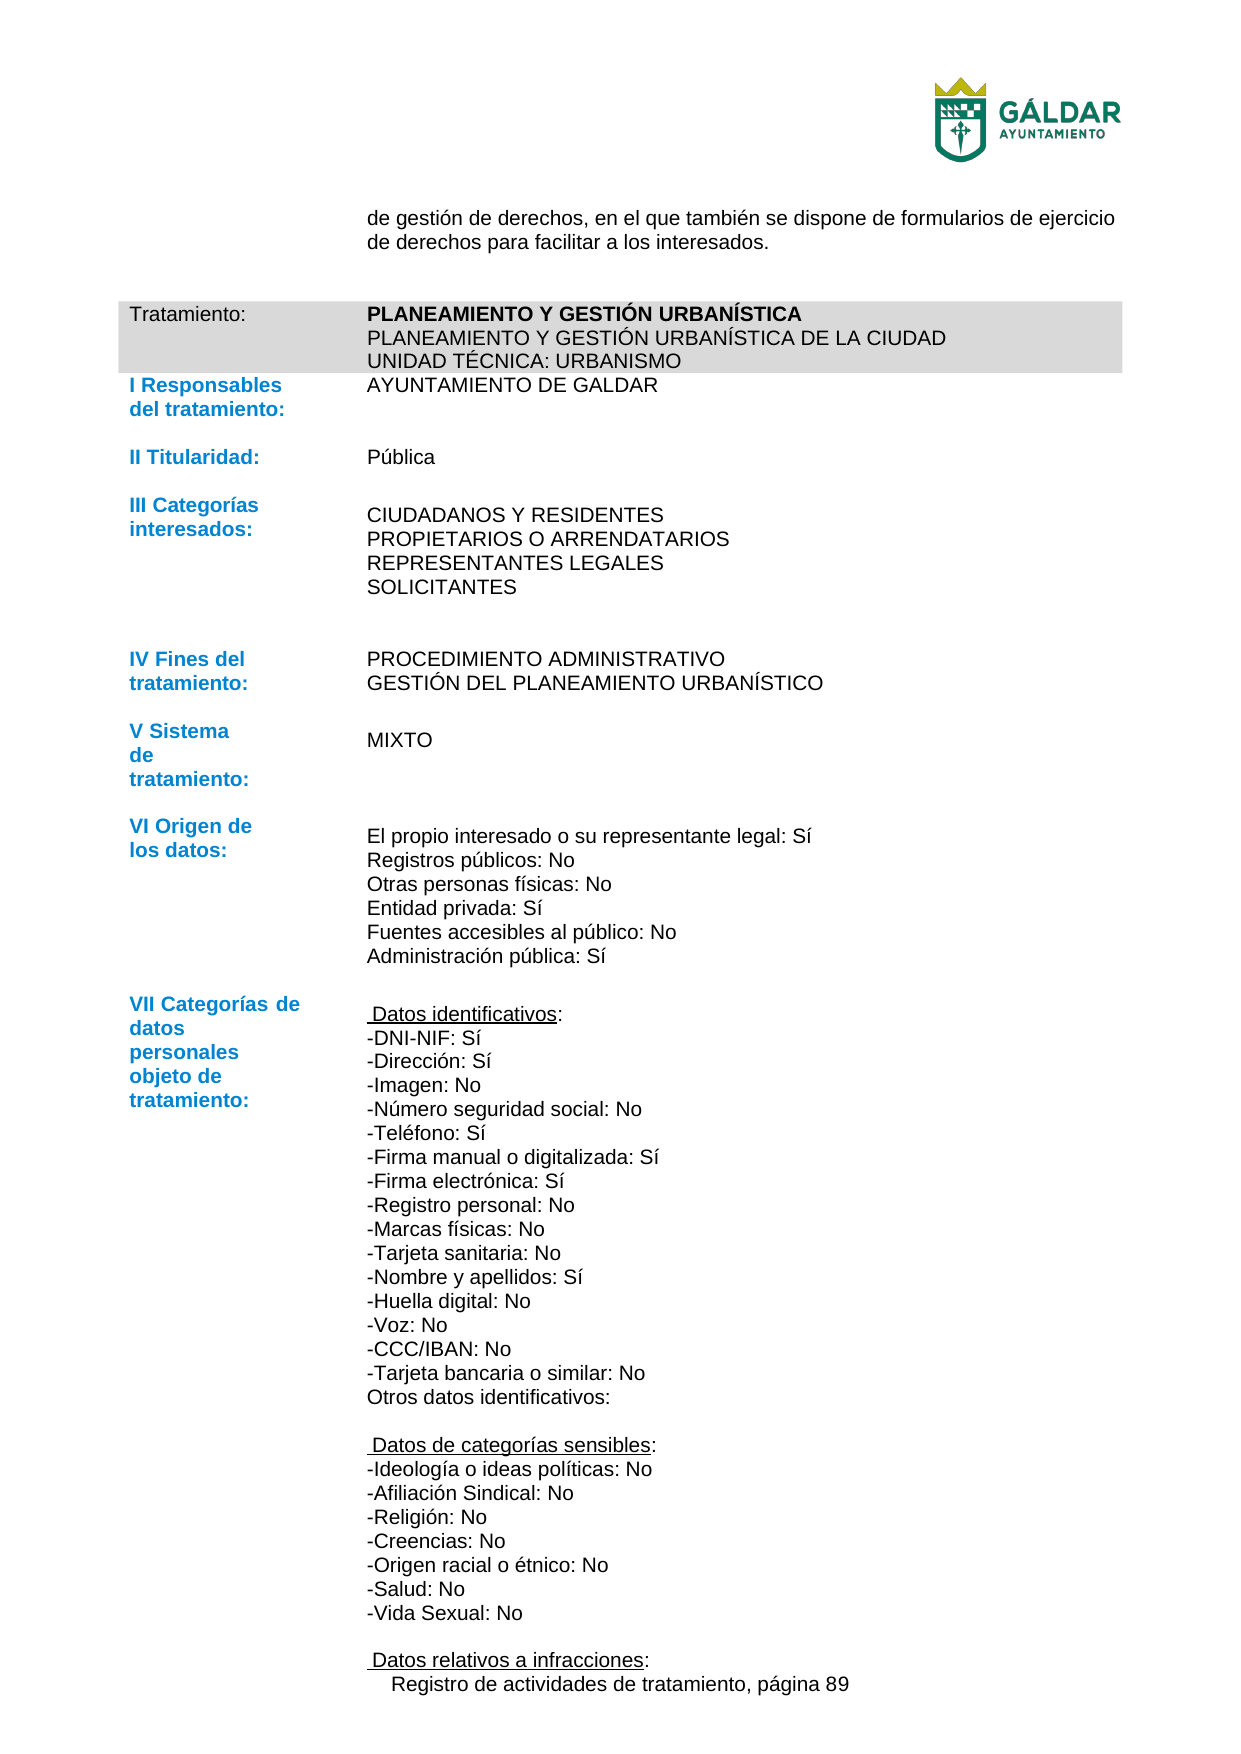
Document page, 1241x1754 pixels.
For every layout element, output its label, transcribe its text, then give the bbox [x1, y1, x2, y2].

text Otras personas físicas: No Entidad privada: Sí [367, 872, 614, 920]
text SOLICITANTES [367, 575, 1134, 599]
text de gestión de derechos, en el que también se dispone de formularios de ejercicio de derechos para facilitar a los interesados. [367, 206, 1118, 254]
text -Firma manual o digitalizada: Sí [367, 1145, 1134, 1169]
text -Imagen: No [367, 1073, 1134, 1097]
list Titularidad: Pública [129, 445, 1134, 469]
text Datos relativos a infracciones: [367, 1648, 1134, 1672]
text -Ideología o ideas políticas: No [367, 1457, 1134, 1481]
text -Tarjeta bancaria o similar: No Otros datos identificativos: [367, 1361, 679, 1409]
subtitle Categorías interesados: [129, 493, 259, 541]
subtitle Responsables del tratamiento: [129, 373, 317, 421]
text tratamiento: [129, 1088, 300, 1112]
text MIXTO [367, 728, 1134, 752]
text Datos identificativos: [367, 1001, 1134, 1025]
text Fuentes accesibles al público: No Administración pública: Sí [367, 920, 679, 968]
text -Creencias: No [367, 1529, 1134, 1553]
text CIUDADANOS Y RESIDENTES PROPIETARIOS O ARRENDATARIOS REPRESENTANTES LEGALES [367, 503, 732, 575]
text PLANEAMIENTO Y GESTIÓN URBANÍSTICA DE LA CIUDAD UNIDAD TÉCNICA: URBANISMO [367, 325, 1024, 373]
text -CCC/IBAN: No [367, 1337, 1134, 1361]
text AYUNTAMIENTO DE GALDAR [367, 373, 1134, 397]
text -Vida Sexual: No [367, 1601, 1134, 1624]
text PROCEDIMIENTO ADMINISTRATIVO [367, 647, 1134, 671]
subtitle Origen de los datos: [129, 814, 287, 862]
picture [932, 75, 1122, 164]
text -Huella digital: No [367, 1289, 1134, 1313]
text -Firma electrónica: Sí [367, 1169, 1134, 1193]
text El propio interesado o su representante legal: Sí Registros públicos: No [367, 824, 814, 872]
text GESTIÓN DEL PLANEAMIENTO URBANÍSTICO [367, 671, 1134, 694]
text -Afiliación Sindical: No [367, 1481, 1134, 1505]
subtitle Categorías de datos personales objeto de [129, 992, 300, 1088]
subtitle Fines del tratamiento: [129, 647, 249, 694]
subtitle Sistema de tratamiento: [129, 718, 258, 790]
text -Dirección: Sí [367, 1049, 1134, 1073]
text Datos de categorías sensibles: [367, 1433, 1134, 1457]
text -Voz: No [367, 1313, 1134, 1337]
text -Religión: No [367, 1505, 1134, 1529]
text Tratamiento: PLANEAMIENTO Y GESTIÓN URBANÍSTICA [129, 301, 1134, 325]
text -Salud: No [367, 1577, 1134, 1601]
text -Teléfono: Sí [367, 1121, 1134, 1145]
text -Nombre y apellidos: Sí [367, 1265, 1134, 1289]
text -Tarjeta sanitaria: No [367, 1241, 1134, 1265]
text -Origen racial o étnico: No [367, 1553, 1134, 1577]
text -Número seguridad social: No [367, 1097, 1134, 1121]
text -DNI-NIF: Sí [367, 1025, 1134, 1049]
text -Registro personal: No [367, 1193, 1134, 1217]
text -Marcas físicas: No [367, 1217, 1134, 1241]
